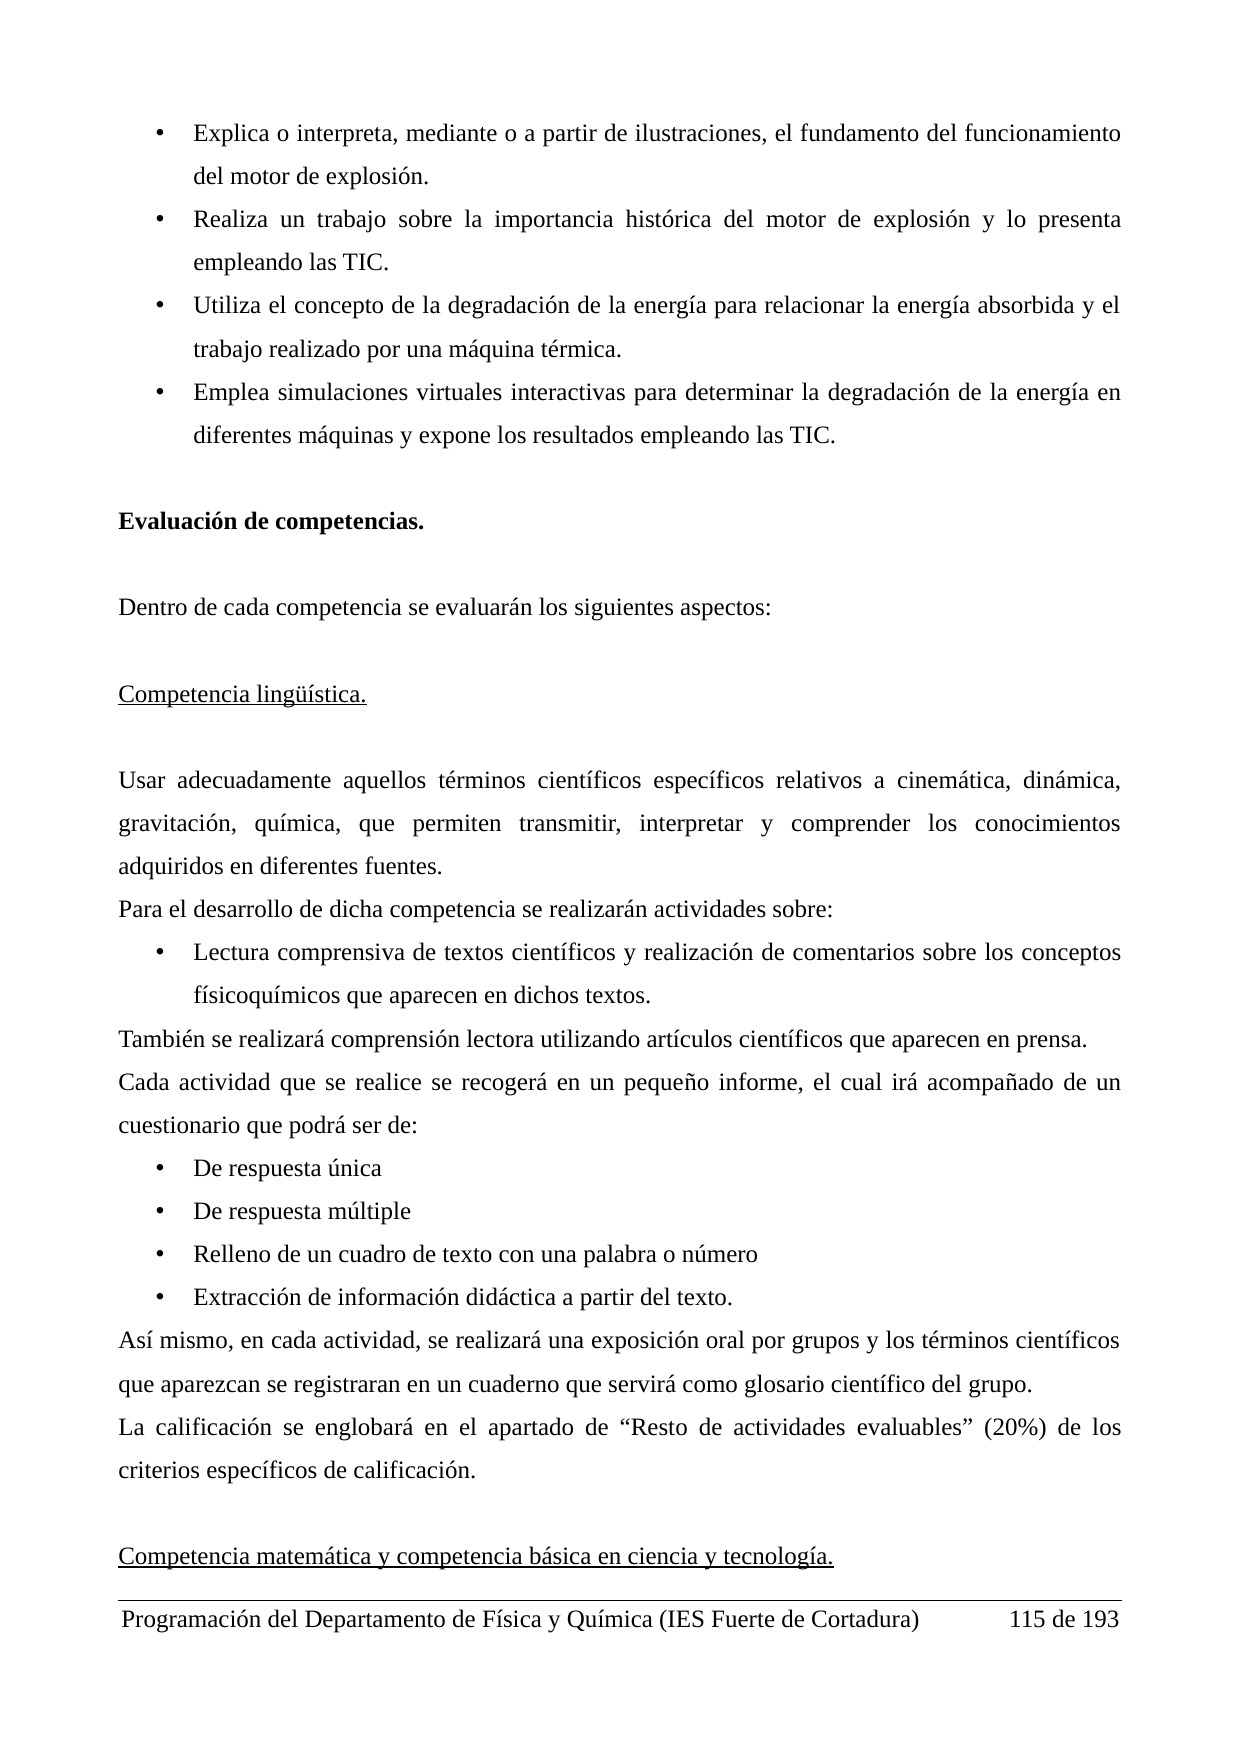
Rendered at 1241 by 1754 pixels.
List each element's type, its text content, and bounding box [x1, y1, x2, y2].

text Dentro de cada competencia se evaluarán los siguientes aspectos: [118, 592, 1122, 621]
list Realiza un trabajo sobre la importancia histórica del motor de explosión y lo presenta empleando las TIC. [156, 204, 1122, 276]
list Extracción de información didáctica a partir del texto. [156, 1282, 1122, 1311]
list Relleno de un cuadro de texto con una palabra o número [156, 1239, 1122, 1268]
text Para el desarrollo de dicha competencia se realizarán actividades sobre: [118, 894, 1122, 923]
list De respuesta múltiple [156, 1196, 1122, 1225]
text Evaluación de competencias. [118, 506, 1122, 535]
text Así mismo, en cada actividad, se realizará una exposición oral por grupos y los términos científicos que aparezcan se registraran en un cuaderno que servirá como glosario científico del grupo. [118, 1326, 1122, 1397]
text Cada actividad que se realice se recogerá en un pequeño informe, el cual irá acompañado de un cuestionario que podrá ser de: [118, 1067, 1122, 1139]
text Usar adecuadamente aquellos términos científicos específicos relativos a cinemática, dinámica, gravitación, química, que permiten transmitir, interpretar y comprender los conocimientos adquiridos en diferentes fuentes. [118, 765, 1122, 880]
list Emplea simulaciones virtuales interactivas para determinar la degradación de la energía en diferentes máquinas y expone los resultados empleando las TIC. [156, 377, 1122, 449]
text Competencia matemática y competencia básica en ciencia y tecnología. [118, 1541, 1122, 1570]
list De respuesta única [156, 1153, 1122, 1182]
text La calificación se englobará en el apartado de “Resto de actividades evaluables” (20%) de los criterios específicos de calificación. [118, 1412, 1122, 1484]
list Lectura comprensiva de textos científicos y realización de comentarios sobre los conceptos físicoquímicos que aparecen en dichos textos. [156, 937, 1122, 1009]
list Explica o interpreta, mediante o a partir de ilustraciones, el fundamento del funcionamiento del motor de explosión. [156, 118, 1122, 190]
list Utiliza el concepto de la degradación de la energía para relacionar la energía absorbida y el trabajo realizado por una máquina térmica. [156, 291, 1122, 362]
text También se realizará comprensión lectora utilizando artículos científicos que aparecen en prensa. [118, 1024, 1122, 1052]
text Competencia lingüística. [118, 679, 1122, 707]
